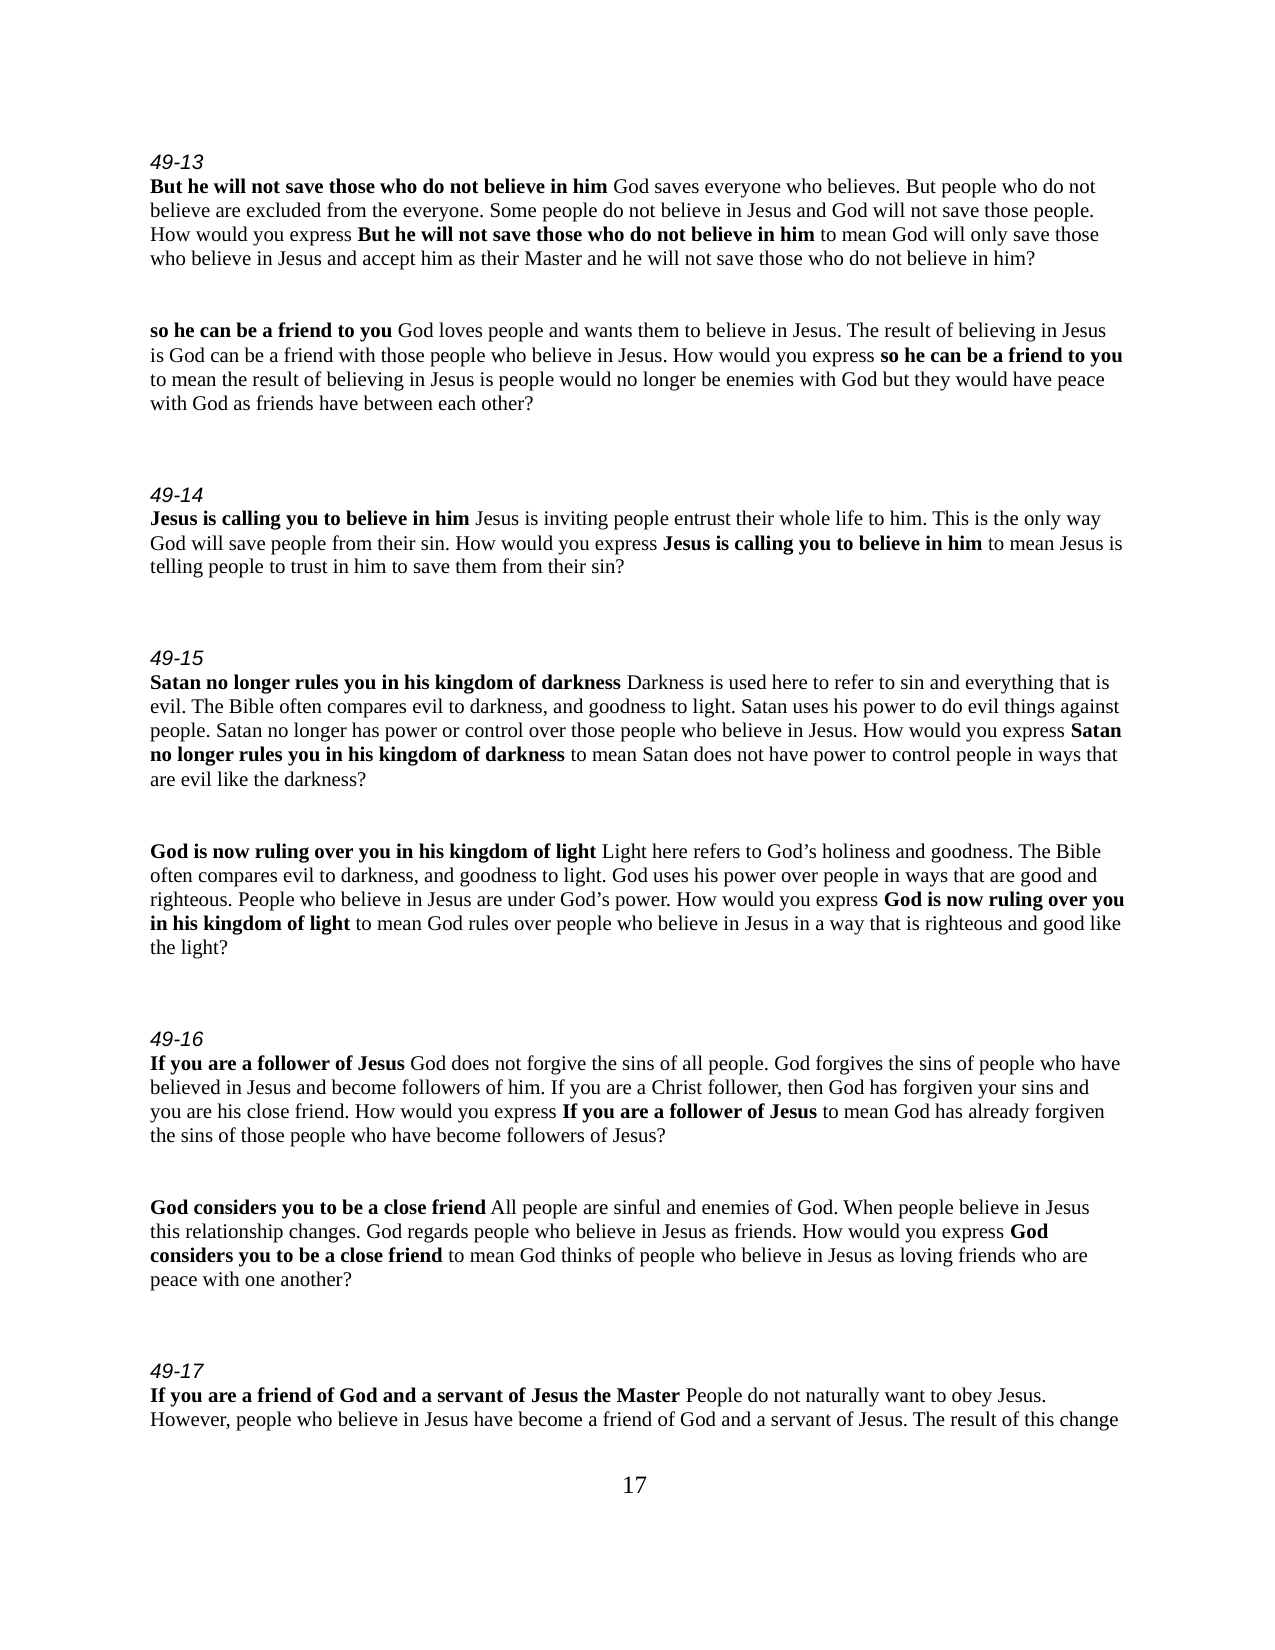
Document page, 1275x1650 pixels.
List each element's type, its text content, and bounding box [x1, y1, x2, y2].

text so he can be a friend to you God loves people and wants them to believe in Jesus. The result of believing in Jesus is God can be a friend with those people who believe in Jesus. How would you express so he can be a friend to you to mean the result of believing in Jesus is people would no longer be enemies with God but they would have peace with God as friends have between each other? [150, 318, 1125, 415]
text But he will not save those who do not believe in him God saves everyone who believes. But people who do not believe are excluded from the everyone. Some people do not believe in Jesus and God will not save those people. How would you express But he will not save those who do not believe in him to mean God will only save those who believe in Jesus and accept him as their Master and he will not save those who do not believe in him? [150, 174, 1125, 270]
text If you are a follower of Jesus God does not forgive the sins of all people. God forgives the sins of people who have believed in Jesus and become followers of him. If you are a Christ follower, then God has forgiven your sins and you are his close friend. How would you express If you are a follower of Jesus to mean God has already forgiven the sins of those people who have become followers of Jesus? [150, 1051, 1125, 1147]
text Jesus is calling you to believe in him Jesus is inviting people entrust their whole life to him. This is the only way God will save people from their sin. How would you express Jesus is calling you to believe in him to mean Jesus is telling people to trust in him to save them from their sin? [150, 506, 1125, 578]
text Satan no longer rules you in his kingdom of darkness Darkness is used here to refer to sin and everything that is evil. The Bible often compares evil to darkness, and goodness to light. Satan uses his power to do evil things against people. Satan no longer has power or control over those people who believe in Jesus. How would you express Satan no longer rules you in his kingdom of darkness to mean Satan does not have power to control people in ways that are evil like the darkness? [150, 670, 1125, 791]
text God considers you to be a close friend All people are sinful and enemies of God. When people believe in Jesus this relationship changes. God regards people who believe in Jesus as friends. How would you express God considers you to be a close friend to mean God thinks of people who believe in Jesus as loving friends who are peace with one another? [150, 1195, 1125, 1291]
subtitle 49-16 [150, 1027, 1125, 1051]
subtitle 49-14 [150, 482, 1125, 506]
subtitle 49-13 [150, 150, 1125, 174]
subtitle 49-15 [150, 646, 1125, 670]
subtitle 49-17 [150, 1359, 1125, 1383]
text God is now ruling over you in his kingdom of light Light here refers to God’s holiness and goodness. The Bible often compares evil to darkness, and goodness to light. God uses his power over people in ways that are good and righteous. People who believe in Jesus are under God’s power. How would you express God is now ruling over you in his kingdom of light to mean God rules over people who believe in Jesus in a way that is righteous and good like the light? [150, 839, 1125, 959]
text If you are a friend of God and a servant of Jesus the Master People do not naturally want to obey Jesus. However, people who believe in Jesus have become a friend of God and a servant of Jesus. The result of this change [150, 1383, 1125, 1431]
